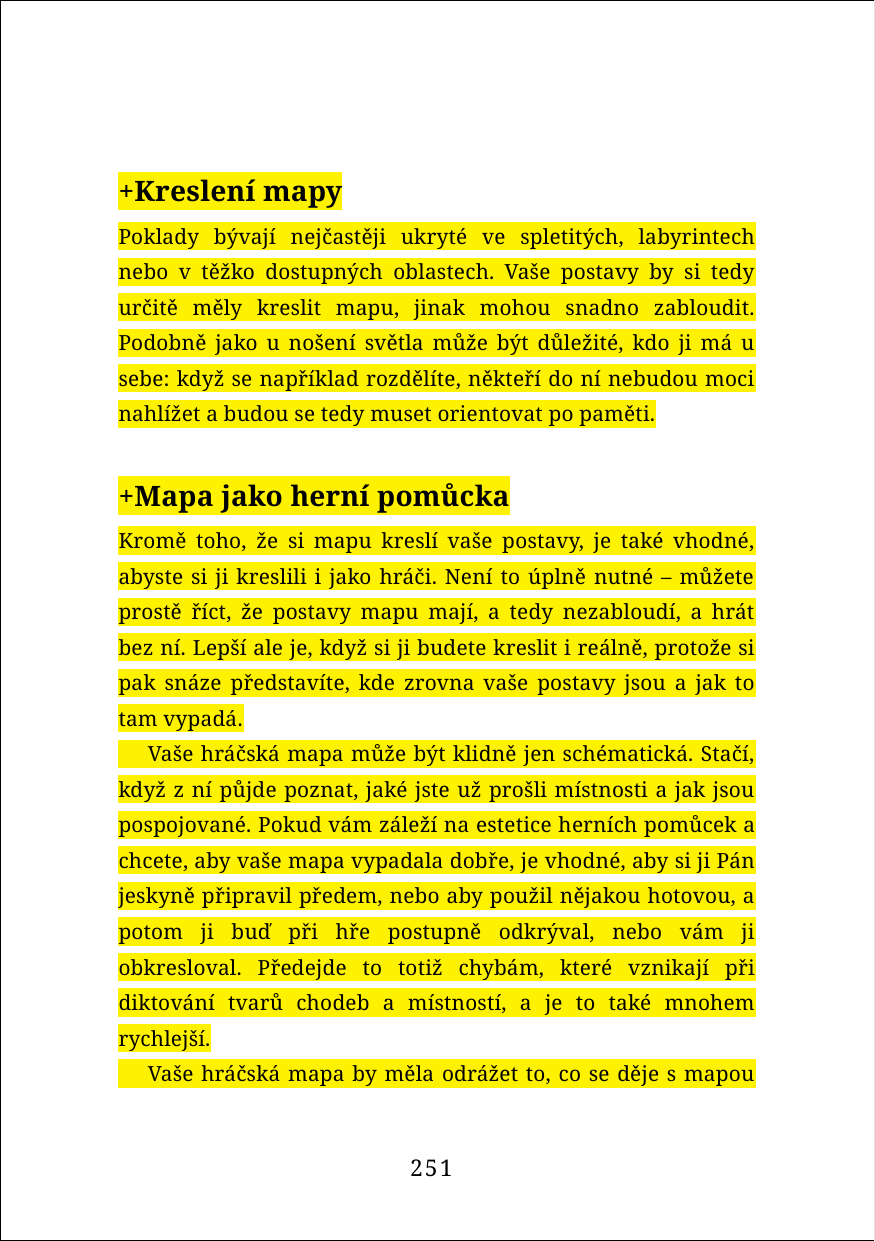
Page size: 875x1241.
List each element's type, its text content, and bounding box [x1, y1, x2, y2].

subtitle +Kreslení mapy [118, 172, 756, 210]
subtitle +Mapa jako herní pomůcka [118, 476, 756, 515]
text Kromě toho, že si mapu kreslí vaše postavy, je také vhodné, abyste si ji kreslili i jako hráči. Není to úplně nutné – můžete prostě říct, že postavy mapu mají, a tedy nezabloudí, a hrát bez ní. Lepší ale je, když si ji budete kreslit i reálně, protože si pak snáze představíte, kde zrovna vaše postavy jsou a jak to tam vypadá. Vaše hráčská mapa může být klidně jen schématická. Stačí, když z ní půjde poznat, jaké jste už prošli místnosti a jak jsou pospojované. Pokud vám záleží na estetice herních pomůcek a chcete, aby vaše mapa vypadala dobře, je vhodné, aby si ji Pán jeskyně připravil předem, nebo aby použil nějakou hotovou, a potom ji buď při hře postupně odkrýval, nebo vám ji obkresloval. Předejde to totiž chybám, které vznikají při diktování tvarů chodeb a místností, a je to také mnohem rychlejší. Vaše hráčská mapa by měla odrážet to, co se děje s mapou [118, 526, 756, 1088]
text Poklady bývají nejčastěji ukryté ve spletitých, labyrintech nebo v těžko dostupných oblastech. Vaše postavy by si tedy určitě měly kreslit mapu, jinak mohou snadno zabloudit. Podobně jako u nošení světla může být důležité, kdo ji má u sebe: když se například rozdělíte, někteří do ní nebudou moci nahlížet a budou se tedy muset orientovat po paměti. [118, 222, 756, 428]
